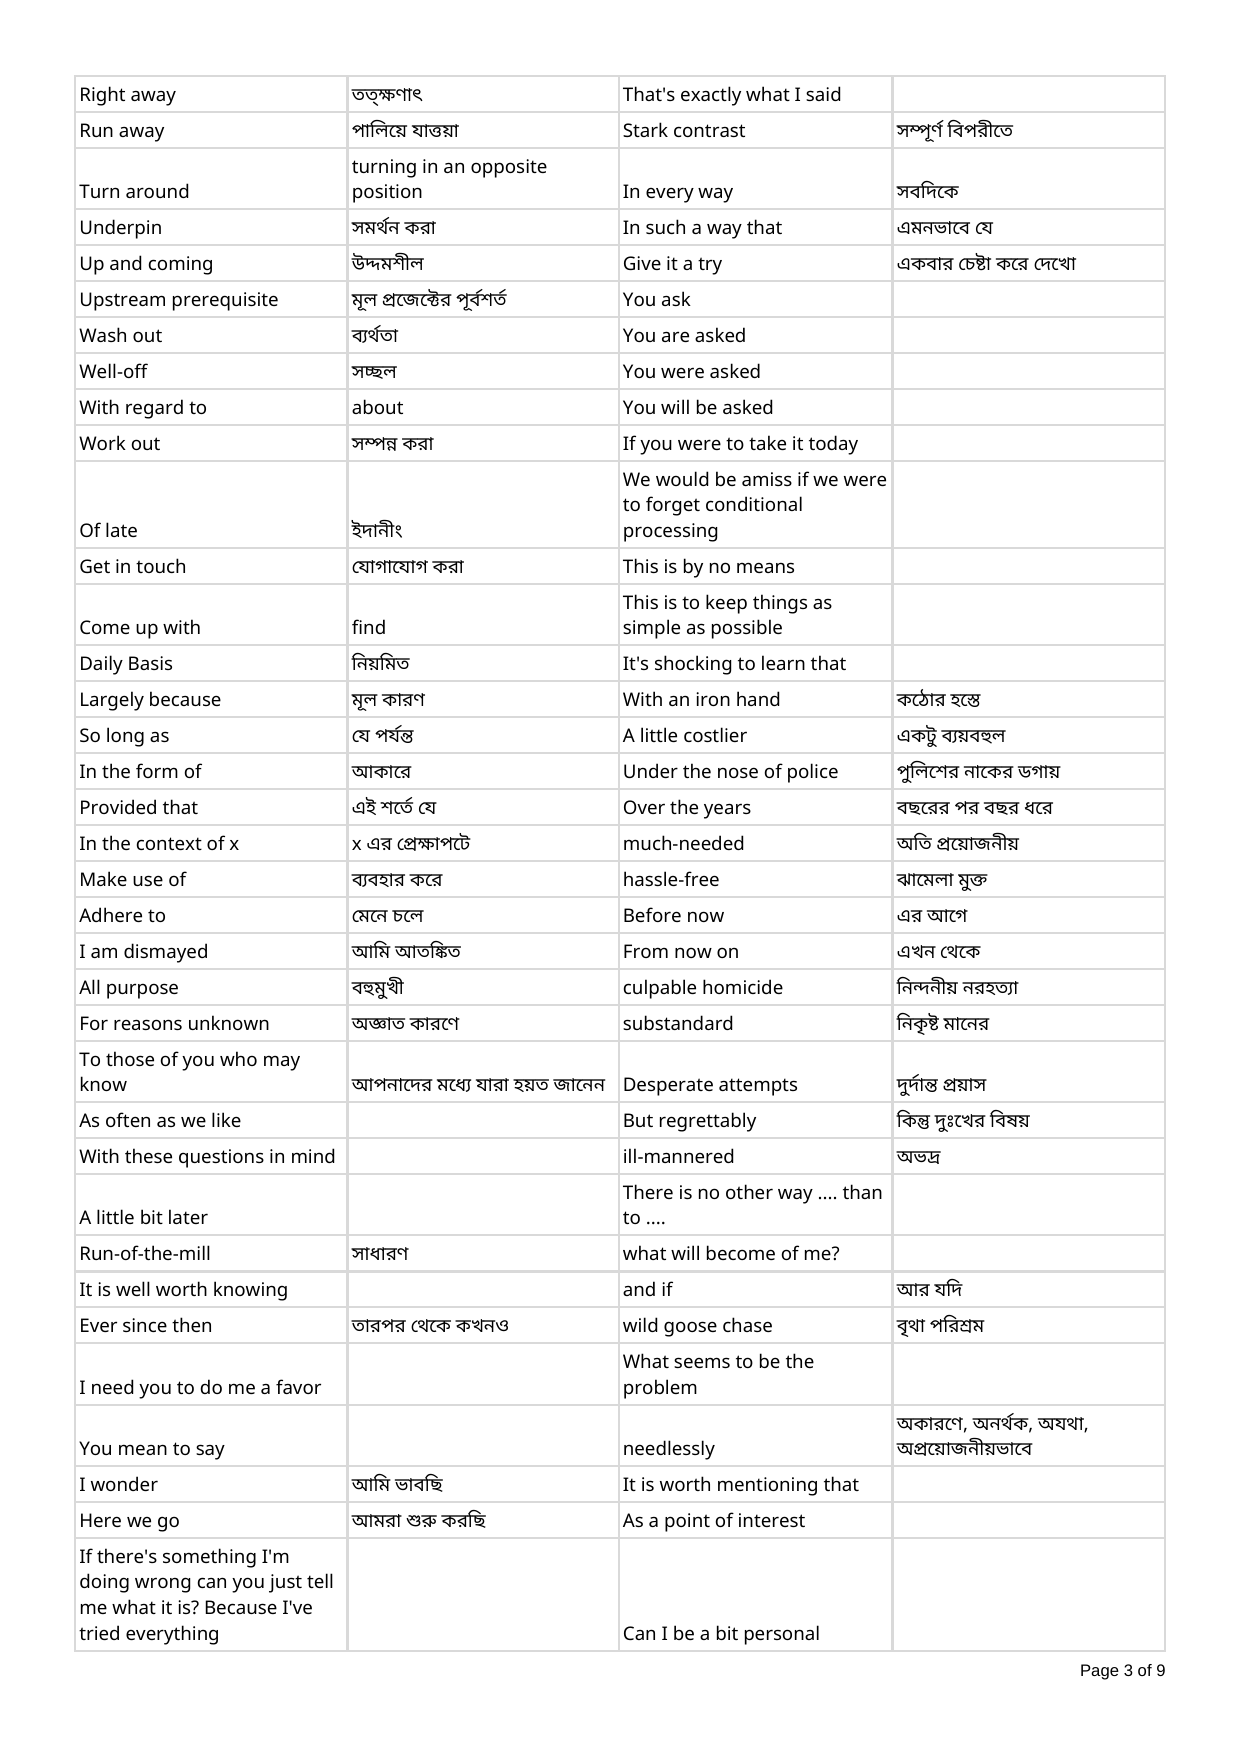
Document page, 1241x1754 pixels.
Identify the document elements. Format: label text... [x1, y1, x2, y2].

table_cell ব্যবহার করে [349, 862, 618, 896]
table_cell With these questions in mind [76, 1139, 346, 1173]
table_cell much-needed [620, 826, 891, 860]
table_cell Daily Basis [76, 646, 346, 680]
table_cell এখন থেকে [894, 934, 1164, 968]
table_cell I wonder [76, 1467, 346, 1501]
table_cell নিয়মিত [349, 646, 618, 680]
table_cell I am dismayed [76, 934, 346, 968]
table_cell But regrettably [620, 1103, 891, 1137]
table_cell This is by no means [620, 549, 891, 583]
table_cell [894, 1539, 1164, 1649]
table_cell কিন্তু দুঃখের বিষয় [894, 1103, 1164, 1137]
table_cell মূল কারণ [349, 682, 618, 716]
table_cell Wash out [76, 318, 346, 352]
table_cell [894, 1344, 1164, 1404]
table_cell সম্পূর্ণ বিপরীতে [894, 113, 1164, 147]
table_cell Come up with [76, 585, 346, 644]
table_cell There is no other way .... than to .... [620, 1175, 891, 1234]
table_cell আপনাদের মধ্যে যারা হয়ত জানেন [349, 1042, 618, 1101]
table_cell You ask [620, 282, 891, 316]
table_cell If there's something I'm doing wrong can you just tell me what it is? Because I've tried everything [76, 1539, 346, 1649]
table_cell As a point of interest [620, 1503, 891, 1537]
table_cell In such a way that [620, 210, 891, 244]
table_cell আমরা শুরু করছি [349, 1503, 618, 1537]
table_cell Can I be a bit personal [620, 1539, 891, 1649]
table_cell Turn around [76, 149, 346, 208]
table_cell সমর্থন করা [349, 210, 618, 244]
table_cell If you were to take it today [620, 426, 891, 460]
table_cell [894, 585, 1164, 644]
table_cell Desperate attempts [620, 1042, 891, 1101]
table_cell [349, 1539, 618, 1649]
table_cell আমি আতঙ্কিত [349, 934, 618, 968]
table_cell culpable homicide [620, 970, 891, 1004]
table_cell অজ্ঞাত কারণে [349, 1006, 618, 1039]
table_cell Give it a try [620, 246, 891, 280]
table_cell hassle-free [620, 862, 891, 896]
table_cell [894, 77, 1164, 111]
table_cell [894, 1467, 1164, 1501]
table_cell For reasons unknown [76, 1006, 346, 1039]
table_cell It's shocking to learn that [620, 646, 891, 680]
table_cell A little costlier [620, 718, 891, 752]
table_cell উদ্দমশীল [349, 246, 618, 280]
table_cell That's exactly what I said [620, 77, 891, 111]
table_cell Upstream prerequisite [76, 282, 346, 316]
table_cell Stark contrast [620, 113, 891, 147]
table_cell পালিয়ে যাত্তয়া [349, 113, 618, 147]
table_cell Right away [76, 77, 346, 111]
table_cell [349, 1103, 618, 1137]
table_cell All purpose [76, 970, 346, 1004]
table_cell যে পর্যন্ত [349, 718, 618, 752]
table_cell about [349, 390, 618, 424]
table_cell মেনে চলে [349, 898, 618, 932]
table_cell বৃথা পরিশ্রম [894, 1308, 1164, 1342]
table_cell যোগাযোগ করা [349, 549, 618, 583]
table_cell মূল প্রজেক্টের পূর্বশর্ত [349, 282, 618, 316]
table_cell This is to keep things as simple as possible [620, 585, 891, 644]
table_cell With regard to [76, 390, 346, 424]
table_cell ill-mannered [620, 1139, 891, 1173]
table_cell [894, 549, 1164, 583]
table_cell [349, 1406, 618, 1465]
table_cell [894, 462, 1164, 547]
table_cell কঠোর হস্তে [894, 682, 1164, 716]
table_cell x এর প্রেক্ষাপটে [349, 826, 618, 860]
table_cell A little bit later [76, 1175, 346, 1234]
table_cell In the context of x [76, 826, 346, 860]
table_cell আর যদি [894, 1273, 1164, 1306]
table_cell ঝামেলা মুক্ত [894, 862, 1164, 896]
table_cell I need you to do me a favor [76, 1344, 346, 1404]
table_cell নিকৃষ্ট মানের [894, 1006, 1164, 1039]
table_cell What seems to be the problem [620, 1344, 891, 1404]
table_cell [894, 646, 1164, 680]
table_cell Over the years [620, 790, 891, 824]
table_cell Well-off [76, 354, 346, 388]
table_cell To those of you who may know [76, 1042, 346, 1101]
table_cell Ever since then [76, 1308, 346, 1342]
table_cell Make use of [76, 862, 346, 896]
table_cell বহুমুখী [349, 970, 618, 1004]
table_cell [894, 390, 1164, 424]
table_cell আমি ভাবছি [349, 1467, 618, 1501]
table_cell what will become of me? [620, 1236, 891, 1270]
table_cell [894, 1175, 1164, 1234]
table_cell You are asked [620, 318, 891, 352]
table_cell এই শর্তে যে [349, 790, 618, 824]
table_cell Work out [76, 426, 346, 460]
table_cell [894, 318, 1164, 352]
table_cell wild goose chase [620, 1308, 891, 1342]
table_cell Run away [76, 113, 346, 147]
table_cell দুর্দান্ত প্রয়াস [894, 1042, 1164, 1101]
table_cell ইদানীং [349, 462, 618, 547]
table_cell It is worth mentioning that [620, 1467, 891, 1501]
table_cell তারপর থেকে কখনও [349, 1308, 618, 1342]
table_cell [349, 1175, 618, 1234]
table_cell আকারে [349, 754, 618, 788]
table_cell সম্পন্ন করা [349, 426, 618, 460]
table_cell ব্যর্থতা [349, 318, 618, 352]
table_cell With an iron hand [620, 682, 891, 716]
table_cell Adhere to [76, 898, 346, 932]
table_cell Up and coming [76, 246, 346, 280]
table_cell [894, 1503, 1164, 1537]
table_cell [894, 1236, 1164, 1270]
table_cell এমনভাবে যে [894, 210, 1164, 244]
table_cell একটু ব্যয়বহুল [894, 718, 1164, 752]
table_cell Run-of-the-mill [76, 1236, 346, 1270]
table_cell As often as we like [76, 1103, 346, 1137]
table_cell substandard [620, 1006, 891, 1039]
table_cell needlessly [620, 1406, 891, 1465]
table_cell Under the nose of police [620, 754, 891, 788]
table_cell তত্ক্ষণাৎ [349, 77, 618, 111]
table_cell [349, 1344, 618, 1404]
table_cell বছরের পর বছর ধরে [894, 790, 1164, 824]
table_cell অতি প্রয়োজনীয় [894, 826, 1164, 860]
table_cell Before now [620, 898, 891, 932]
table_cell অকারণে, অনর্থক, অযথা, অপ্রয়োজনীয়ভাবে [894, 1406, 1164, 1465]
table_cell and if [620, 1273, 891, 1306]
table_cell You mean to say [76, 1406, 346, 1465]
table_cell [349, 1139, 618, 1173]
table_cell [349, 1273, 618, 1306]
table_cell Provided that [76, 790, 346, 824]
table_cell Largely because [76, 682, 346, 716]
table_cell নিন্দনীয় নরহত্যা [894, 970, 1164, 1004]
table_cell Get in touch [76, 549, 346, 583]
table_cell We would be amiss if we were to forget conditional processing [620, 462, 891, 547]
table_cell In every way [620, 149, 891, 208]
table_cell turning in an opposite position [349, 149, 618, 208]
table_cell এর আগে [894, 898, 1164, 932]
table_cell সচ্ছল [349, 354, 618, 388]
table_cell অভদ্র [894, 1139, 1164, 1173]
table_cell In the form of [76, 754, 346, 788]
table_cell You were asked [620, 354, 891, 388]
table_cell From now on [620, 934, 891, 968]
table_cell You will be asked [620, 390, 891, 424]
table_cell পুলিশের নাকের ডগায় [894, 754, 1164, 788]
table_cell [894, 426, 1164, 460]
table_cell So long as [76, 718, 346, 752]
table_cell [894, 282, 1164, 316]
table_cell সাধারণ [349, 1236, 618, 1270]
table_cell একবার চেষ্টা করে দেখো [894, 246, 1164, 280]
table_cell সবদিকে [894, 149, 1164, 208]
table_cell Underpin [76, 210, 346, 244]
table_cell Here we go [76, 1503, 346, 1537]
table_cell Of late [76, 462, 346, 547]
table_cell It is well worth knowing [76, 1273, 346, 1306]
table_cell [894, 354, 1164, 388]
table_cell find [349, 585, 618, 644]
